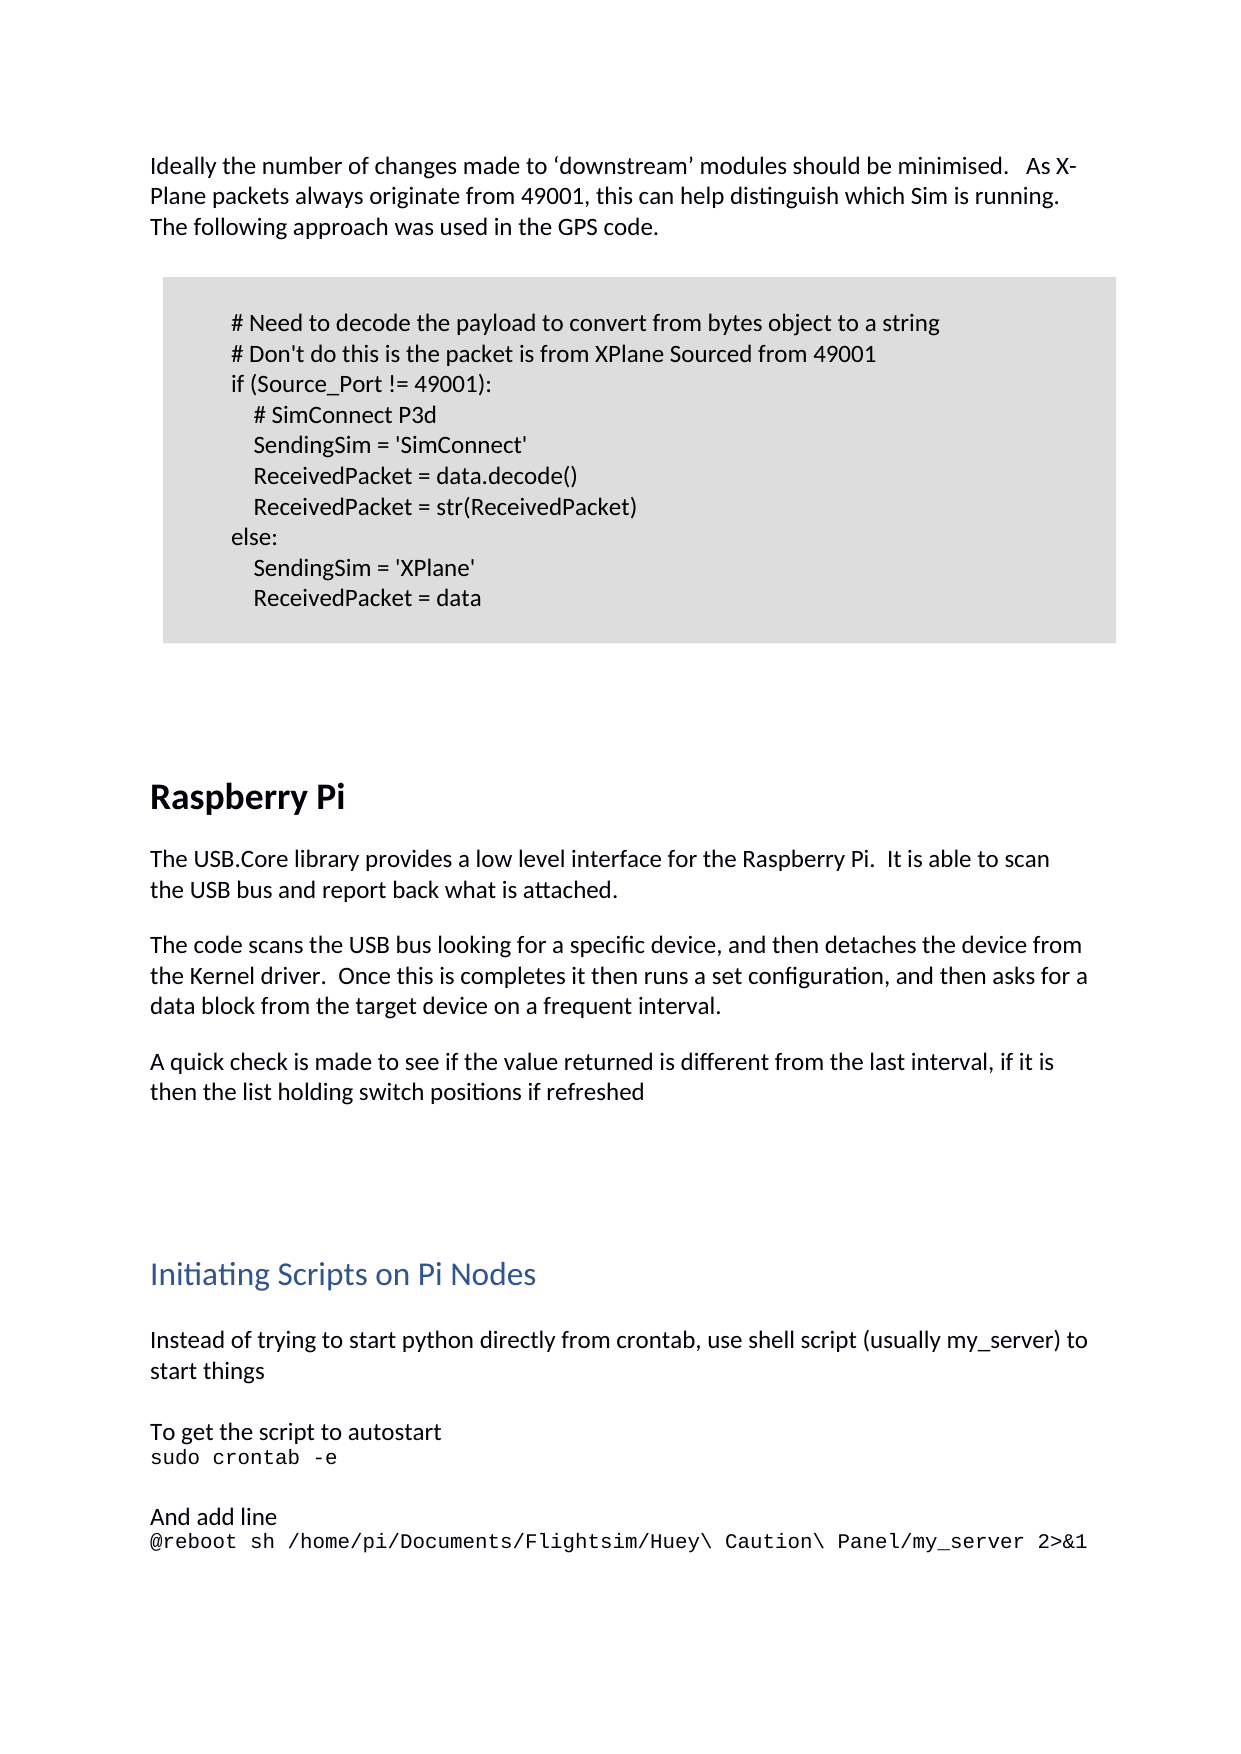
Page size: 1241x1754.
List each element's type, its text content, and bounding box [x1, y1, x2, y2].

text A quick check is made to see if the value returned is different from the last interval, if it is then the list holding switch positions if refreshed [150, 1046, 1090, 1107]
text Instead of trying to start python directly from crontab, use shell script (usually my_server) to [150, 1324, 1090, 1355]
text The code scans the USB bus looking for a specific device, and then detaches the device from the Kernel driver. Once this is completes it then runs a set configuration, and then asks for a data block from the target device on a frequent interval. [150, 929, 1090, 1021]
text The USB.Core library provides a low level interface for the Raspberry Pi. It is able to scan the USB bus and report back what is attached. [150, 843, 1090, 904]
text start things [150, 1355, 1090, 1386]
text Ideally the number of changes made to ‘downstream’ modules should be minimised. As X-Plane packets always originate from 49001, this can help distinguish which Sim is running. The following approach was used in the GPS code. [150, 150, 1090, 242]
text And add line [150, 1501, 1090, 1531]
subtitle Initiating Scripts on Pi Nodes [150, 1253, 1090, 1294]
text @reboot sh /home/pi/Documents/Flightsim/Huey\ Caution\ Panel/my_server 2>&1 [150, 1531, 1090, 1555]
text sudo crontab -e [150, 1447, 1090, 1470]
subtitle Raspberry Pi [150, 773, 1090, 818]
text To get the script to autostart [150, 1416, 1090, 1447]
